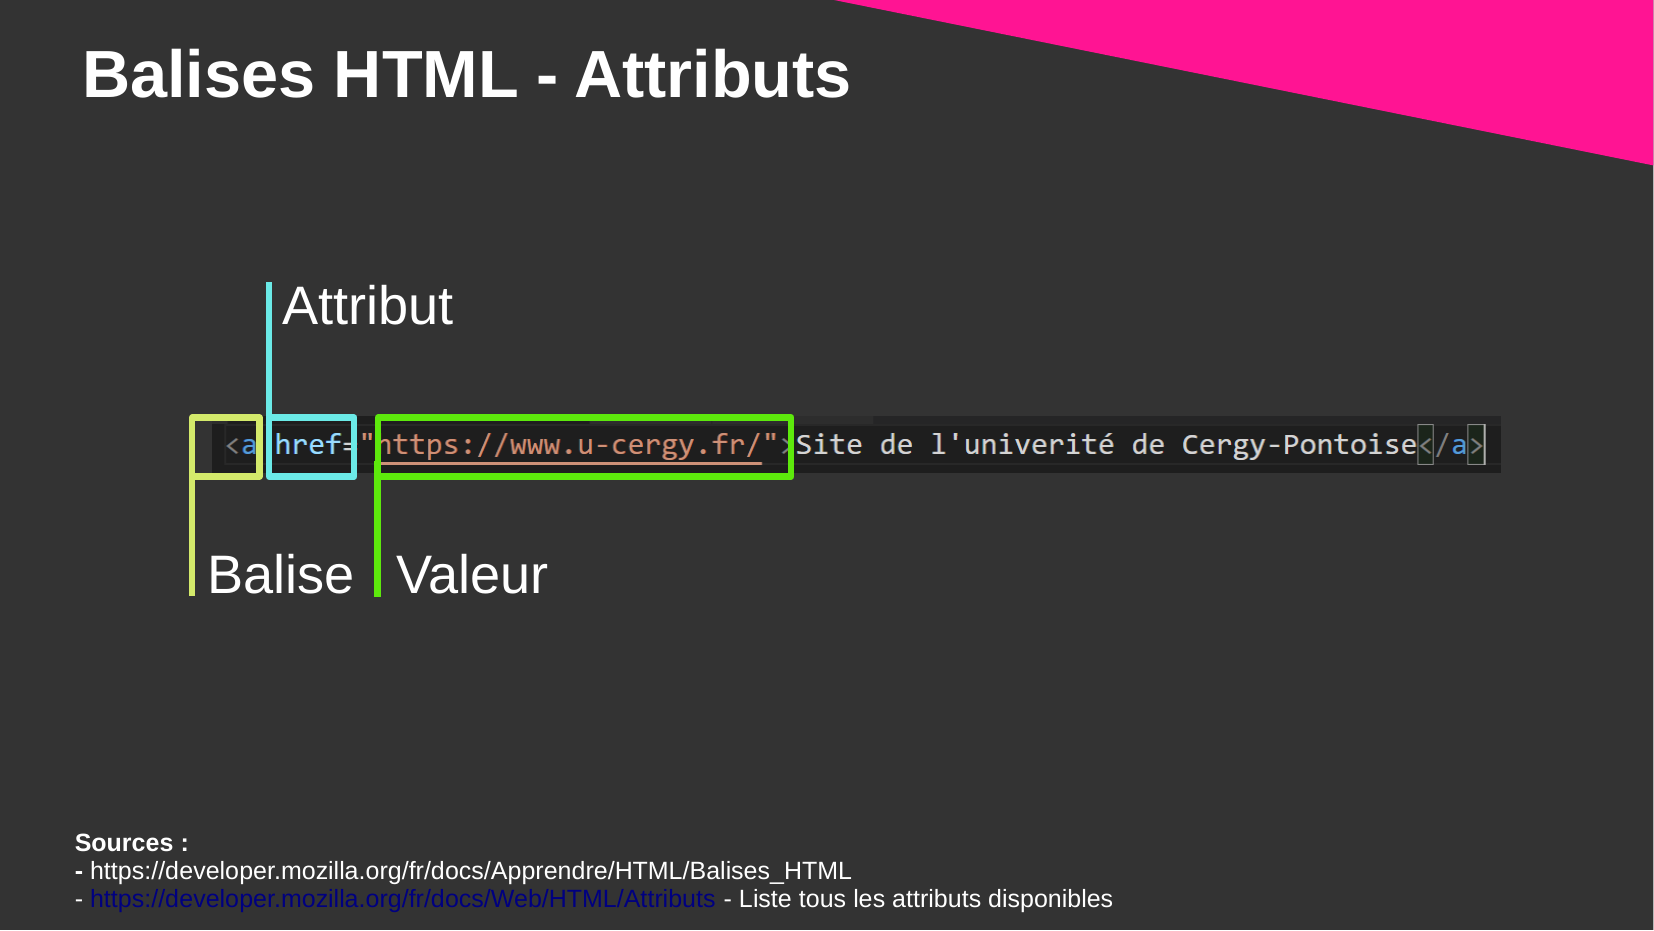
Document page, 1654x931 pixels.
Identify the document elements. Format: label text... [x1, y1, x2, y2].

title Balise [207, 544, 367, 606]
text_box [834, 0, 1654, 166]
title Valeur [396, 544, 817, 607]
title Balises HTML - Attributs [82, 37, 1393, 114]
picture [794, 416, 1501, 473]
picture [357, 416, 375, 473]
title Attribut [282, 276, 703, 339]
picture [381, 421, 788, 473]
text_box Sources : - https://developer.mozilla.org/fr/docs/Apprendre/HTML/Balises_HTML - https://developer.mozilla.org/fr/docs/Web/HTML/Attributs - Liste tous les attributs disponibles [59, 821, 1546, 920]
picture [272, 421, 351, 473]
picture [212, 421, 256, 473]
